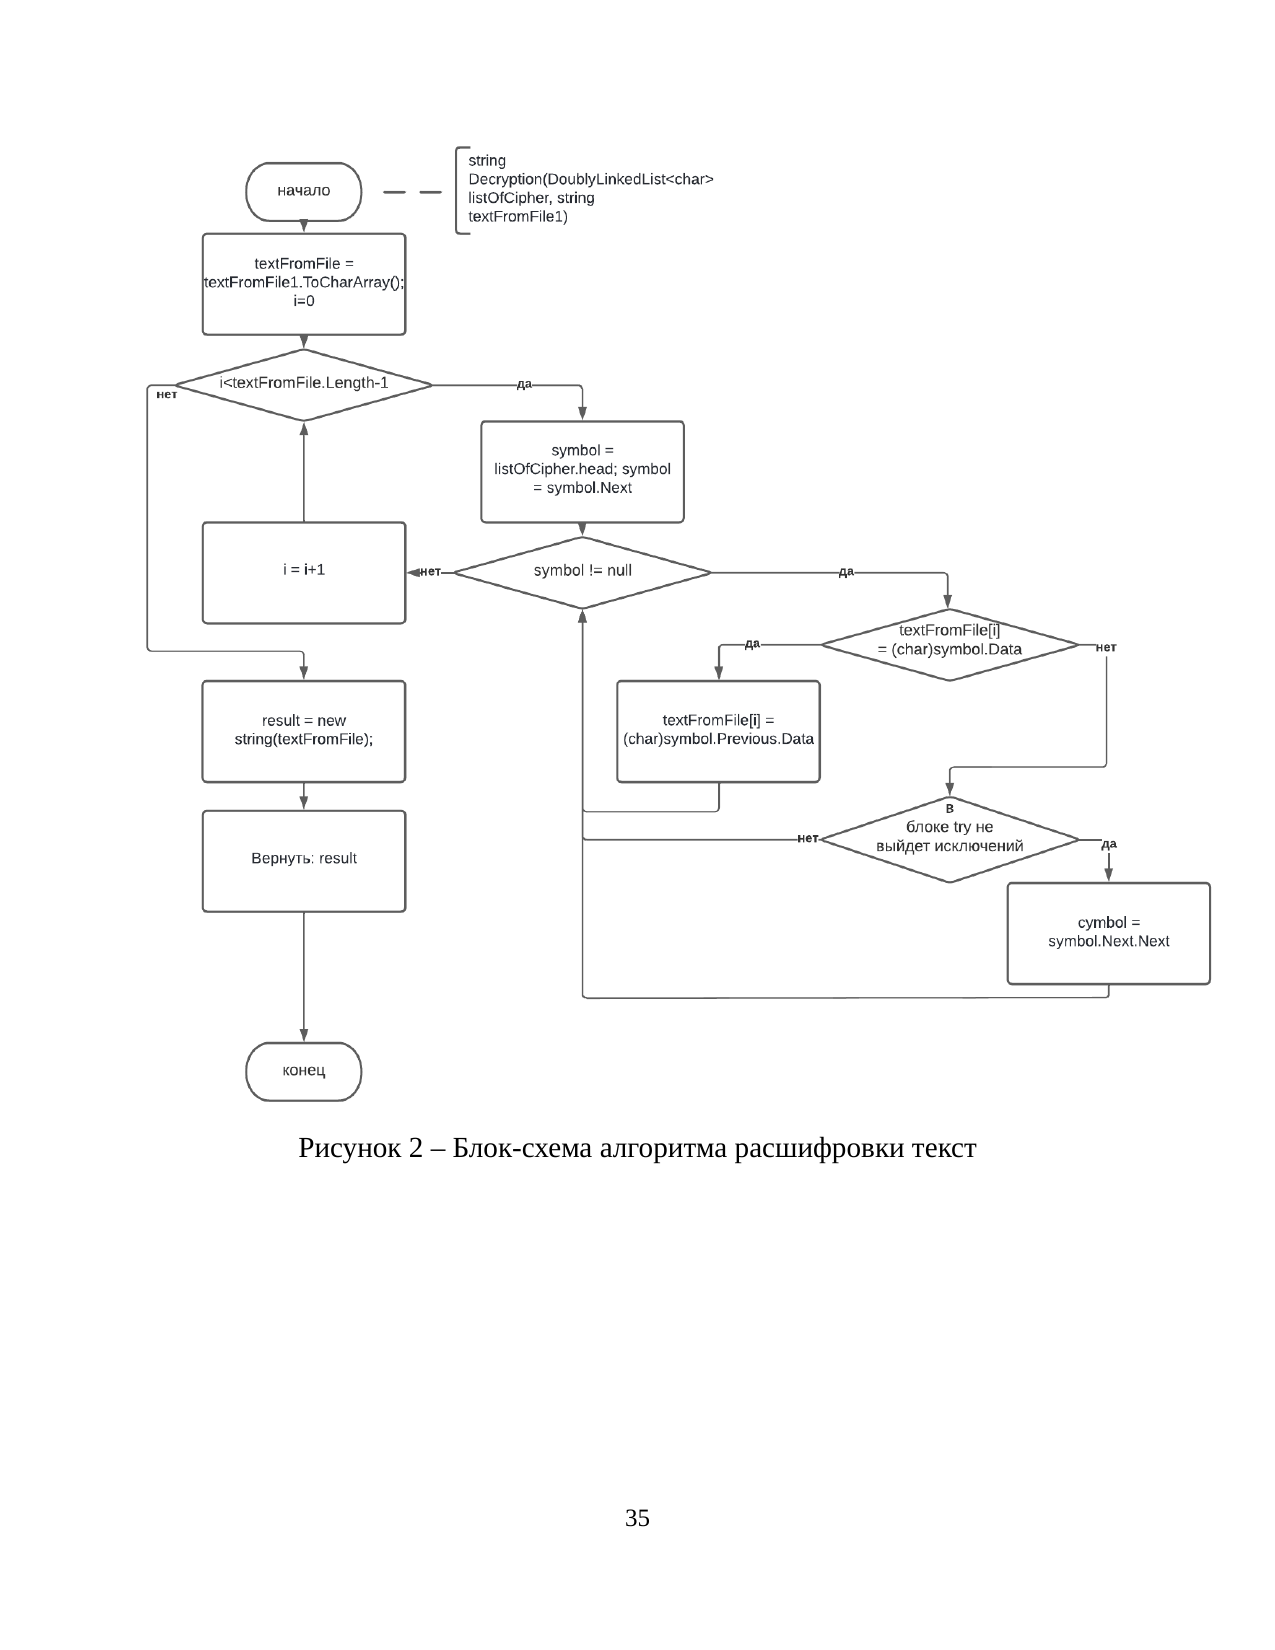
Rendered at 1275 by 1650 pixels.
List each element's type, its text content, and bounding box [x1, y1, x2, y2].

picture [118, 118, 1238, 1130]
text Рисунок 2 – Блок-схема алгоритма расшифровки текст [118, 1130, 1157, 1474]
